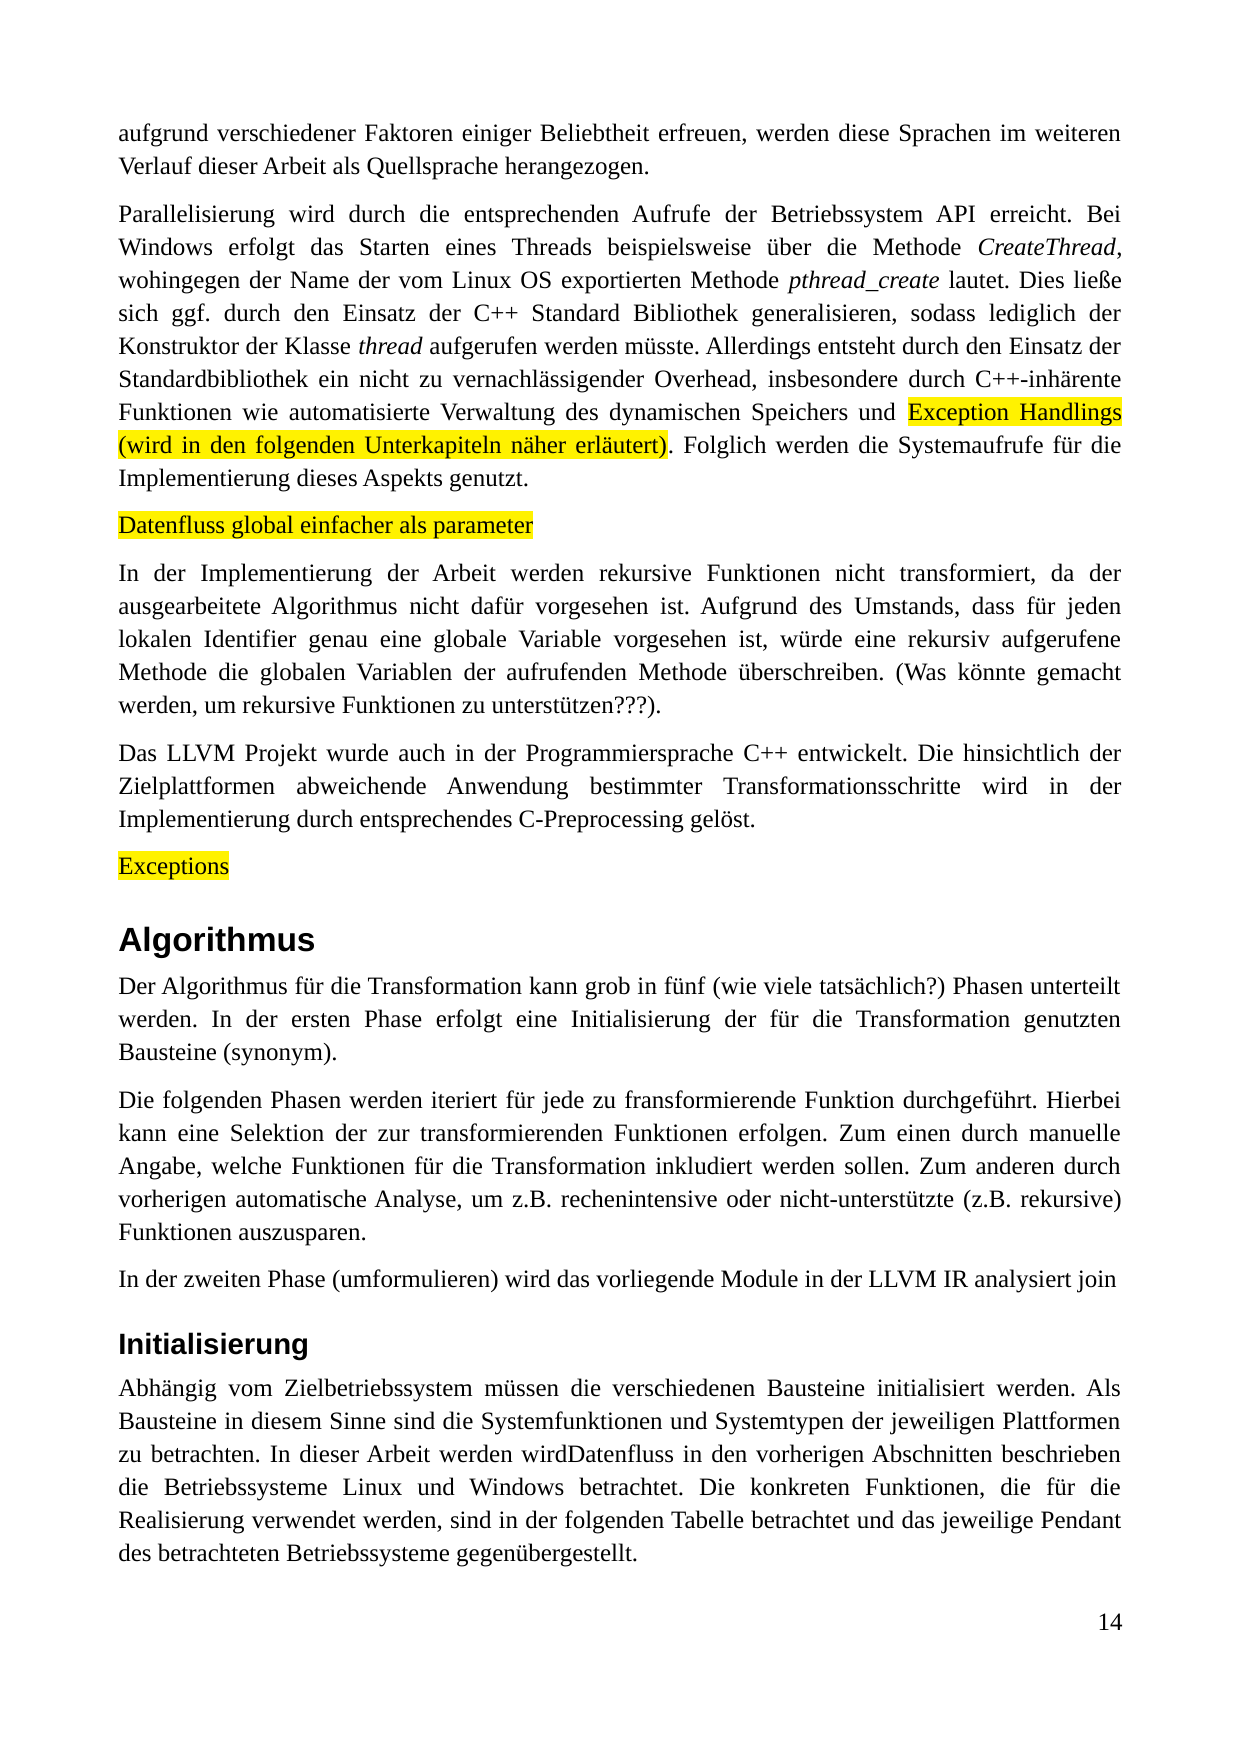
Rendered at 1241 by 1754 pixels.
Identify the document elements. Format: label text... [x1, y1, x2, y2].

text Abhängig vom Zielbetriebssystem müssen die verschiedenen Bausteine initialisiert werden. Als Bausteine in diesem Sinne sind die Systemfunktionen und Systemtypen der jeweiligen Plattformen zu betrachten. In dieser Arbeit werden wirdDatenfluss in den vorherigen Abschnitten beschrieben die Betriebssysteme Linux und Windows betrachtet. Die konkreten Funktionen, die für die Realisierung verwendet werden, sind in der folgenden Tabelle betrachtet und das jeweilige Pendant des betrachteten Betriebssysteme gegenübergestellt. [118, 1373, 1122, 1567]
text Der Algorithmus für die Transformation kann grob in fünf (wie viele tatsächlich?) Phasen unterteilt werden. In der ersten Phase erfolgt eine Initialisierung der für die Transformation genutzten Bausteine (synonym). [118, 971, 1122, 1066]
text Datenfluss global einfacher als parameter [118, 511, 1122, 539]
text aufgrund verschiedener Faktoren einiger Beliebtheit erfreuen, werden diese Sprachen im weiteren Verlauf dieser Arbeit als Quellsprache herangezogen. [118, 118, 1122, 180]
text Das LLVM Projekt wurde auch in der Programmiersprache C++ entwickelt. Die hinsichtlich der Zielplattformen abweichende Anwendung bestimmter Transformationsschritte wird in der Implementierung durch entsprechendes C-Preprocessing gelöst. [118, 738, 1122, 833]
subtitle Initialisierung [118, 1327, 1122, 1360]
text In der zweiten Phase (umformulieren) wird das vorliegende Module in der LLVM IR analysiert join [118, 1264, 1122, 1293]
text Exceptions [118, 851, 1122, 880]
text In der Implementierung der Arbeit werden rekursive Funktionen nicht transformiert, da der ausgearbeitete Algorithmus nicht dafür vorgesehen ist. Aufgrund des Umstands, dass für jeden lokalen Identifier genau eine globale Variable vorgesehen ist, würde eine rekursiv aufgerufene Methode die globalen Variablen der aufrufenden Methode überschreiben. (Was könnte gemacht werden, um rekursive Funktionen zu unterstützen???). [118, 558, 1122, 719]
text Parallelisierung wird durch die entsprechenden Aufrufe der Betriebssystem API erreicht. Bei Windows erfolgt das Starten eines Threads beispielsweise über die Methode CreateThread, wohingegen der Name der vom Linux OS exportierten Methode pthread_create lautet. Dies ließe sich ggf. durch den Einsatz der C++ Standard Bibliothek generalisieren, sodass lediglich der Konstruktor der Klasse thread aufgerufen werden müsste. Allerdings entsteht durch den Einsatz der Standardbibliothek ein nicht zu vernachlässigender Overhead, insbesondere durch C++-inhärente Funktionen wie automatisierte Verwaltung des dynamischen Speichers und Exception Handlings (wird in den folgenden Unterkapiteln näher erläutert). Folglich werden die Systemaufrufe für die Implementierung dieses Aspekts genutzt. [118, 199, 1122, 492]
text Die folgenden Phasen werden iteriert für jede zu fransformierende Funktion durchgeführt. Hierbei kann eine Selektion der zur transformierenden Funktionen erfolgen. Zum einen durch manuelle Angabe, welche Funktionen für die Transformation inkludiert werden sollen. Zum anderen durch vorherigen automatische Analyse, um z.B. rechenintensive oder nicht-unterstützte (z.B. rekursive) Funktionen auszusparen. [118, 1085, 1122, 1246]
subtitle Algorithmus [118, 920, 1122, 958]
